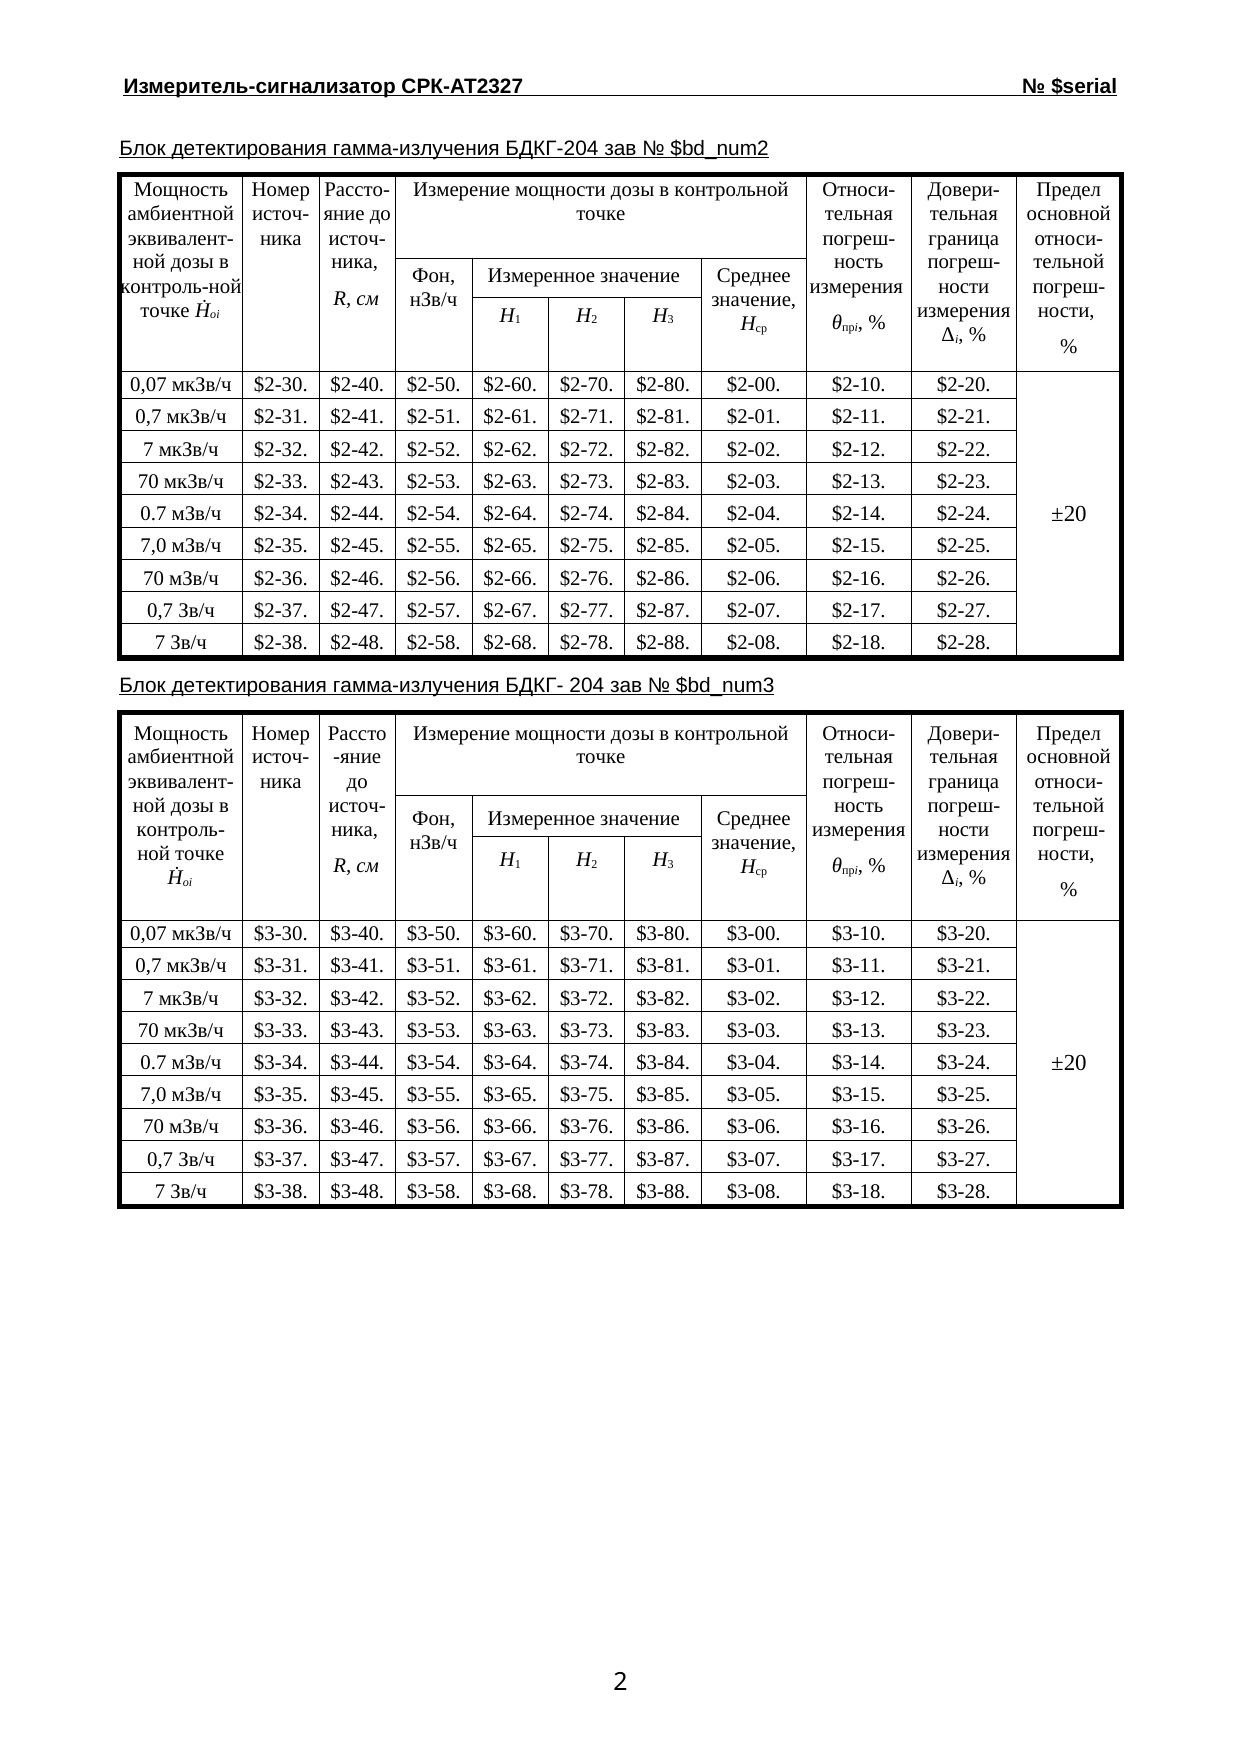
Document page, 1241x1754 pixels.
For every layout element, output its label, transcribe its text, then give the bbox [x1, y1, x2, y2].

table_cell $3-76. [549, 1109, 624, 1140]
table_cell $2-23. [912, 463, 1016, 494]
table_cell Среднее значение, Hср [702, 259, 806, 371]
table_cell 0,07 мкЗв/ч [122, 372, 242, 398]
table_cell $3-81. [625, 948, 701, 979]
table_cell $2-62. [473, 431, 548, 462]
table_cell $3-80. [625, 921, 701, 947]
table_cell $2-87. [625, 592, 701, 623]
table_cell $2-61. [473, 399, 548, 430]
table_cell Измеренное значение [473, 259, 701, 297]
table_cell $2-68. [473, 624, 548, 655]
table_cell Рассто-яние до источ-ника, R, см [320, 715, 395, 919]
table_cell $3-45. [320, 1076, 395, 1108]
table_cell $3-47. [320, 1141, 395, 1172]
table_cell $3-84. [625, 1044, 701, 1075]
table_cell $2-20. [912, 372, 1016, 398]
table_cell $2-78. [549, 624, 624, 655]
table_cell $3-86. [625, 1109, 701, 1140]
table_cell $3-22. [912, 980, 1016, 1011]
table_cell Мощность амбиентной эквивалент-ной дозы в контроль-ной точке Ḣoi [122, 177, 242, 371]
table_cell $3-26. [912, 1109, 1016, 1140]
table_cell $2-41. [320, 399, 395, 430]
table_cell $2-04. [702, 495, 806, 527]
table_cell $2-75. [549, 528, 624, 559]
table_cell $2-38. [243, 624, 319, 655]
table_cell Фон, нЗв/ч [396, 796, 472, 919]
table_cell $3-02. [702, 980, 806, 1011]
table_cell $3-72. [549, 980, 624, 1011]
table_cell $2-43. [320, 463, 395, 494]
table_cell $2-52. [396, 431, 472, 462]
table_cell $3-58. [396, 1173, 472, 1204]
table_cell $2-22. [912, 431, 1016, 462]
table_cell $2-73. [549, 463, 624, 494]
table_cell $3-85. [625, 1076, 701, 1108]
table_cell $3-70. [549, 921, 624, 947]
table_cell $3-56. [396, 1109, 472, 1140]
table_cell $2-45. [320, 528, 395, 559]
table_header Блок детектирования гамма-излучения БДКГ-204 зав № $bd_num2 [119, 123, 1121, 172]
table_cell 7 Зв/ч [122, 1173, 242, 1204]
table_cell $2-05. [702, 528, 806, 559]
table_cell $3-03. [702, 1012, 806, 1043]
table_cell $2-34. [243, 495, 319, 527]
table_cell $3-06. [702, 1109, 806, 1140]
table_cell $2-66. [473, 560, 548, 591]
table_cell $2-08. [702, 624, 806, 655]
table_cell $2-33. [243, 463, 319, 494]
table_cell Предел основной относи-тельной погреш-ности, % [1017, 177, 1119, 371]
table_cell $3-71. [549, 948, 624, 979]
table_cell $2-12. [807, 431, 911, 462]
table_cell 7 Зв/ч [122, 624, 242, 655]
table_cell $3-75. [549, 1076, 624, 1108]
table_cell $2-40. [320, 372, 395, 398]
table_cell $2-44. [320, 495, 395, 527]
table_cell $3-73. [549, 1012, 624, 1043]
table_cell $2-15. [807, 528, 911, 559]
table_cell 0.7 мЗв/ч [122, 495, 242, 527]
table_cell $2-56. [396, 560, 472, 591]
table_cell $3-24. [912, 1044, 1016, 1075]
table_cell $2-36. [243, 560, 319, 591]
table_cell $2-16. [807, 560, 911, 591]
table_cell 70 мЗв/ч [122, 1109, 242, 1140]
table_cell $3-31. [243, 948, 319, 979]
table_cell H2 [549, 837, 624, 919]
table_cell $2-03. [702, 463, 806, 494]
table_cell $2-11. [807, 399, 911, 430]
table_cell 7,0 мЗв/ч [122, 528, 242, 559]
table_cell $2-53. [396, 463, 472, 494]
table_cell Относи-тельная погреш-ность измерения θпрi, % [807, 177, 911, 371]
table_cell Измерение мощности дозы в контрольной точке [396, 715, 806, 795]
table_cell H3 [625, 298, 701, 371]
table_cell $3-77. [549, 1141, 624, 1172]
table_cell $2-50. [396, 372, 472, 398]
table_cell $2-55. [396, 528, 472, 559]
table_cell $3-14. [807, 1044, 911, 1075]
table_cell $3-60. [473, 921, 548, 947]
table_cell $2-18. [807, 624, 911, 655]
table_cell $2-80. [625, 372, 701, 398]
table_cell $3-63. [473, 1012, 548, 1043]
table_cell $2-24. [912, 495, 1016, 527]
table_cell $2-26. [912, 560, 1016, 591]
table_cell 70 мЗв/ч [122, 560, 242, 591]
table_cell $3-62. [473, 980, 548, 1011]
table_cell $2-51. [396, 399, 472, 430]
table_cell $3-83. [625, 1012, 701, 1043]
table_cell Относи-тельная погреш-ность измерения θпрi, % [807, 715, 911, 919]
table_cell $2-67. [473, 592, 548, 623]
table_cell $2-77. [549, 592, 624, 623]
table_cell $2-63. [473, 463, 548, 494]
table_cell $3-40. [320, 921, 395, 947]
table_cell $3-87. [625, 1141, 701, 1172]
table_cell 0,07 мкЗв/ч [122, 921, 242, 947]
table_cell 0,7 мкЗв/ч [122, 948, 242, 979]
table_cell $3-61. [473, 948, 548, 979]
table_cell $3-35. [243, 1076, 319, 1108]
table_cell $2-27. [912, 592, 1016, 623]
table_cell Рассто-яние до источ-ника, R, см [320, 177, 395, 371]
table_cell 7 мкЗв/ч [122, 431, 242, 462]
table_cell $3-82. [625, 980, 701, 1011]
table_cell H2 [549, 298, 624, 371]
table_cell $2-32. [243, 431, 319, 462]
table_cell $2-42. [320, 431, 395, 462]
table_cell $3-41. [320, 948, 395, 979]
table_cell $3-67. [473, 1141, 548, 1172]
table_cell Номер источ-ника [243, 177, 319, 371]
table_cell $3-38. [243, 1173, 319, 1204]
table_cell 0,7 Зв/ч [122, 1141, 242, 1172]
table_cell ±20 [1017, 921, 1119, 1204]
table_cell $2-25. [912, 528, 1016, 559]
table_cell 0.7 мЗв/ч [122, 1044, 242, 1075]
table_cell $2-00. [702, 372, 806, 398]
table_cell $3-12. [807, 980, 911, 1011]
table_cell $2-48. [320, 624, 395, 655]
table_cell Довери-тельная граница погреш-ности измерения Δi, % [912, 177, 1016, 371]
table_cell $3-50. [396, 921, 472, 947]
table_cell $3-68. [473, 1173, 548, 1204]
table_cell $3-53. [396, 1012, 472, 1043]
table_cell Мощность амбиентной эквивалент-ной дозы в контроль-ной точке Ḣoi [122, 715, 242, 919]
table_cell $3-42. [320, 980, 395, 1011]
table_cell $3-48. [320, 1173, 395, 1204]
table_cell $2-58. [396, 624, 472, 655]
table_cell Предел основной относи-тельной погреш-ности, % [1017, 715, 1119, 919]
table_cell $3-16. [807, 1109, 911, 1140]
table_cell $2-84. [625, 495, 701, 527]
table_cell $2-65. [473, 528, 548, 559]
table_cell $3-30. [243, 921, 319, 947]
table_cell Измеренное значение [473, 796, 701, 836]
table_cell $2-01. [702, 399, 806, 430]
table_cell $2-57. [396, 592, 472, 623]
table_cell 0,7 Зв/ч [122, 592, 242, 623]
table_cell $3-18. [807, 1173, 911, 1204]
table_cell $3-00. [702, 921, 806, 947]
table_cell $2-14. [807, 495, 911, 527]
table_cell $2-64. [473, 495, 548, 527]
table_cell $2-13. [807, 463, 911, 494]
table_cell $2-10. [807, 372, 911, 398]
table_cell $3-23. [912, 1012, 1016, 1043]
table_cell $2-31. [243, 399, 319, 430]
table_cell $3-04. [702, 1044, 806, 1075]
table_cell $3-64. [473, 1044, 548, 1075]
table_cell $2-06. [702, 560, 806, 591]
table_cell $3-66. [473, 1109, 548, 1140]
table_cell $3-10. [807, 921, 911, 947]
table_cell $2-28. [912, 624, 1016, 655]
table_cell $2-81. [625, 399, 701, 430]
table_cell $2-35. [243, 528, 319, 559]
table_cell $3-57. [396, 1141, 472, 1172]
table_header Блок детектирования гамма-излучения БДКГ- 204 зав № $bd_num3 [119, 661, 1121, 709]
table_cell $3-46. [320, 1109, 395, 1140]
table_cell $3-32. [243, 980, 319, 1011]
table_cell $2-21. [912, 399, 1016, 430]
table_cell $3-05. [702, 1076, 806, 1108]
table_cell $3-15. [807, 1076, 911, 1108]
table_cell $2-71. [549, 399, 624, 430]
table_cell $3-11. [807, 948, 911, 979]
table_cell $2-02. [702, 431, 806, 462]
table_cell ±20 [1017, 372, 1119, 655]
table_cell $3-33. [243, 1012, 319, 1043]
table_cell $3-44. [320, 1044, 395, 1075]
table_cell $2-85. [625, 528, 701, 559]
table_cell $2-54. [396, 495, 472, 527]
table_cell $3-78. [549, 1173, 624, 1204]
table_cell 7,0 мЗв/ч [122, 1076, 242, 1108]
table_cell $3-08. [702, 1173, 806, 1204]
table_cell $3-37. [243, 1141, 319, 1172]
table_cell $2-88. [625, 624, 701, 655]
table_cell $2-07. [702, 592, 806, 623]
table_cell $3-36. [243, 1109, 319, 1140]
table_cell $2-76. [549, 560, 624, 591]
table_cell $2-70. [549, 372, 624, 398]
table_cell $3-43. [320, 1012, 395, 1043]
table_cell H1 [473, 298, 548, 371]
table_cell $2-83. [625, 463, 701, 494]
table_cell $3-28. [912, 1173, 1016, 1204]
table_cell H3 [625, 837, 701, 919]
table_cell $3-55. [396, 1076, 472, 1108]
table_cell $2-82. [625, 431, 701, 462]
table_cell $2-30. [243, 372, 319, 398]
table_cell $3-34. [243, 1044, 319, 1075]
table_cell H1 [473, 837, 548, 919]
table_cell $2-74. [549, 495, 624, 527]
table_cell Измерение мощности дозы в контрольной точке [396, 177, 806, 258]
table_cell $2-86. [625, 560, 701, 591]
table_cell 0,7 мкЗв/ч [122, 399, 242, 430]
table_cell $3-20. [912, 921, 1016, 947]
table_cell $3-21. [912, 948, 1016, 979]
table_cell $3-52. [396, 980, 472, 1011]
table_cell $2-46. [320, 560, 395, 591]
table_cell 70 мкЗв/ч [122, 463, 242, 494]
table_cell $3-54. [396, 1044, 472, 1075]
table_cell $3-74. [549, 1044, 624, 1075]
table_cell 7 мкЗв/ч [122, 980, 242, 1011]
table_cell $3-13. [807, 1012, 911, 1043]
table_cell $2-47. [320, 592, 395, 623]
table_cell $2-60. [473, 372, 548, 398]
table_cell $3-25. [912, 1076, 1016, 1108]
table_cell $2-72. [549, 431, 624, 462]
table_cell 70 мкЗв/ч [122, 1012, 242, 1043]
table_cell Среднее значение, Hср [702, 796, 806, 919]
table_cell $3-65. [473, 1076, 548, 1108]
table_cell Довери-тельная граница погреш-ности измерения Δi, % [912, 715, 1016, 919]
table_cell $3-88. [625, 1173, 701, 1204]
table_cell $2-17. [807, 592, 911, 623]
table_cell $3-17. [807, 1141, 911, 1172]
table_cell $3-27. [912, 1141, 1016, 1172]
table_cell $3-07. [702, 1141, 806, 1172]
table_cell Фон, нЗв/ч [396, 259, 472, 371]
table_cell $3-01. [702, 948, 806, 979]
table_cell $3-51. [396, 948, 472, 979]
table_cell $2-37. [243, 592, 319, 623]
table_cell Номер источ-ника [243, 715, 319, 919]
